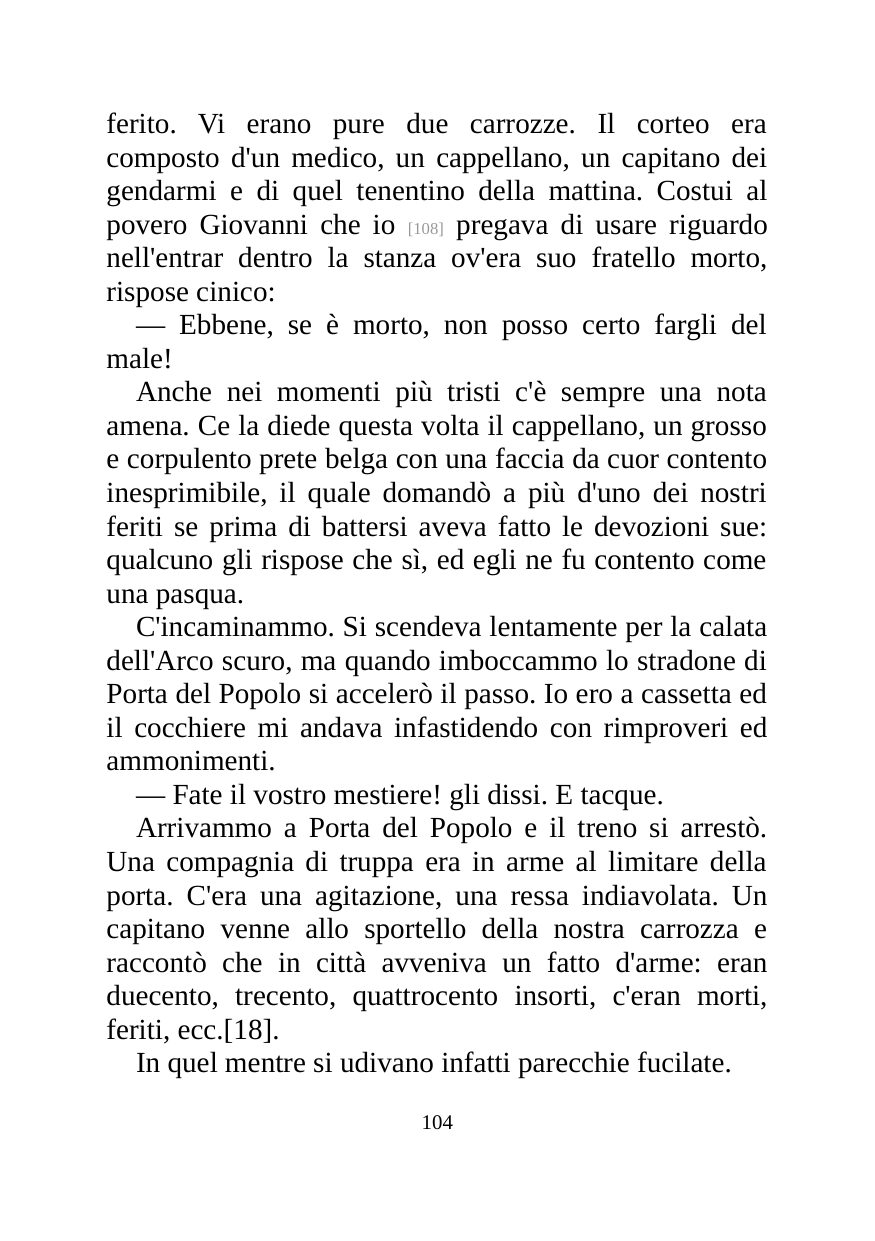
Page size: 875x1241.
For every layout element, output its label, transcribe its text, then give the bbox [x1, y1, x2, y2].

text In quel mentre si udivano infatti parecchie fucilate. [106, 1045, 768, 1079]
text Arrivammo a Porta del Popolo e il treno si arrestò. Una compagnia di truppa era in arme al limitare della porta. C'era una agitazione, una ressa indiavolata. Un capitano venne allo sportello della nostra carrozza e raccontò che in città avveniva un fatto d'arme: eran duecento, trecento, quattrocento insorti, c'eran morti, feriti, ecc.[18]. [106, 811, 768, 1045]
text — Ebbene, se è morto, non posso certo fargli del male! [106, 307, 768, 374]
text — Fate il vostro mestiere! gli dissi. E tacque. [106, 777, 768, 811]
text C'incaminammo. Si scendeva lentamente per la calata dell'Arco scuro, ma quando imboccammo lo stradone di Porta del Popolo si accelerò il passo. Io ero a cassetta ed il cocchiere mi andava infastidendo con rimproveri ed ammonimenti. [106, 609, 768, 777]
text ferito. Vi erano pure due carrozze. Il corteo era composto d'un medico, un cappellano, un capitano dei gendarmi e di quel tenentino della mattina. Costui al povero Giovanni che io [108] pregava di usare riguardo nell'entrar dentro la stanza ov'era suo fratello morto, rispose cinico: [106, 106, 768, 307]
text Anche nei momenti più tristi c'è sempre una nota amena. Ce la diede questa volta il cappellano, un grosso e corpulento prete belga con una faccia da cuor contento inesprimibile, il quale domandò a più d'uno dei nostri feriti se prima di battersi aveva fatto le devozioni sue: qualcuno gli rispose che sì, ed egli ne fu contento come una pasqua. [106, 374, 768, 609]
